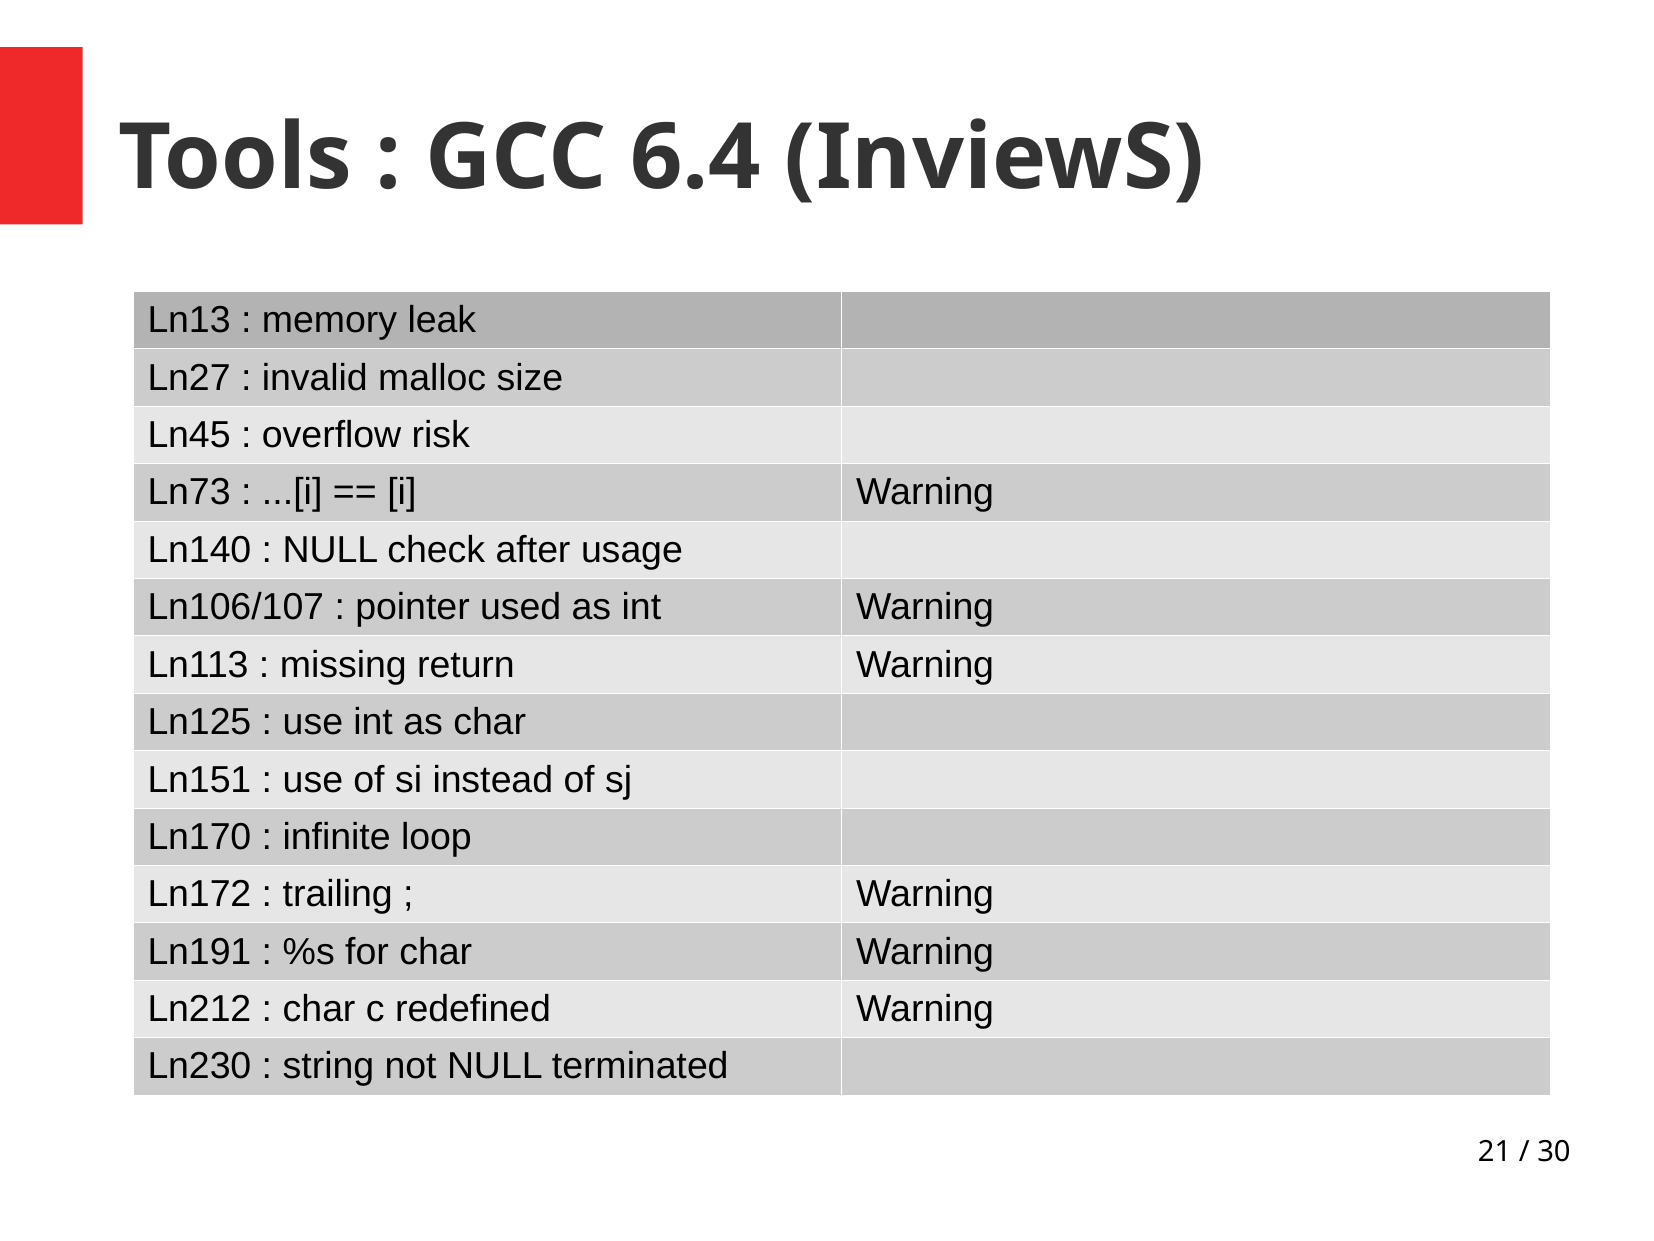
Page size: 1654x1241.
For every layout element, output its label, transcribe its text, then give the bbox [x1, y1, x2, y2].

table_cell Ln212 : char c redefined [134, 981, 841, 1037]
table_cell Ln27 : invalid malloc size [134, 349, 841, 406]
table_cell Ln151 : use of si instead of sj [134, 751, 841, 808]
table_cell Warning [842, 981, 1550, 1037]
table_cell Warning [842, 579, 1550, 635]
table_cell Ln45 : overflow risk [134, 407, 841, 463]
table_cell [842, 349, 1550, 406]
table_header Ln13 : memory leak [134, 292, 841, 348]
title Tools : GCC 6.4 (InviewS) [118, 49, 1571, 257]
table_cell [842, 751, 1550, 808]
table_cell Ln170 : infinite loop [134, 809, 841, 865]
table_cell Ln106/107 : pointer used as int [134, 579, 841, 635]
table_cell Warning [842, 464, 1550, 521]
table_cell [842, 407, 1550, 463]
table_cell Ln113 : missing return [134, 636, 841, 693]
table_cell Warning [842, 636, 1550, 693]
table_cell Ln73 : ...[i] == [i] [134, 464, 841, 521]
table_cell Warning [842, 866, 1550, 922]
table_header [842, 292, 1550, 348]
table_cell Warning [842, 923, 1550, 980]
table_cell [842, 694, 1550, 750]
table_cell Ln172 : trailing ; [134, 866, 841, 922]
table_cell [842, 522, 1550, 578]
table_cell Ln191 : %s for char [134, 923, 841, 980]
table_cell Ln230 : string not NULL terminated [134, 1038, 841, 1095]
table_cell [842, 809, 1550, 865]
table_cell Ln125 : use int as char [134, 694, 841, 750]
table_cell [842, 1038, 1550, 1095]
table_cell Ln140 : NULL check after usage [134, 522, 841, 578]
